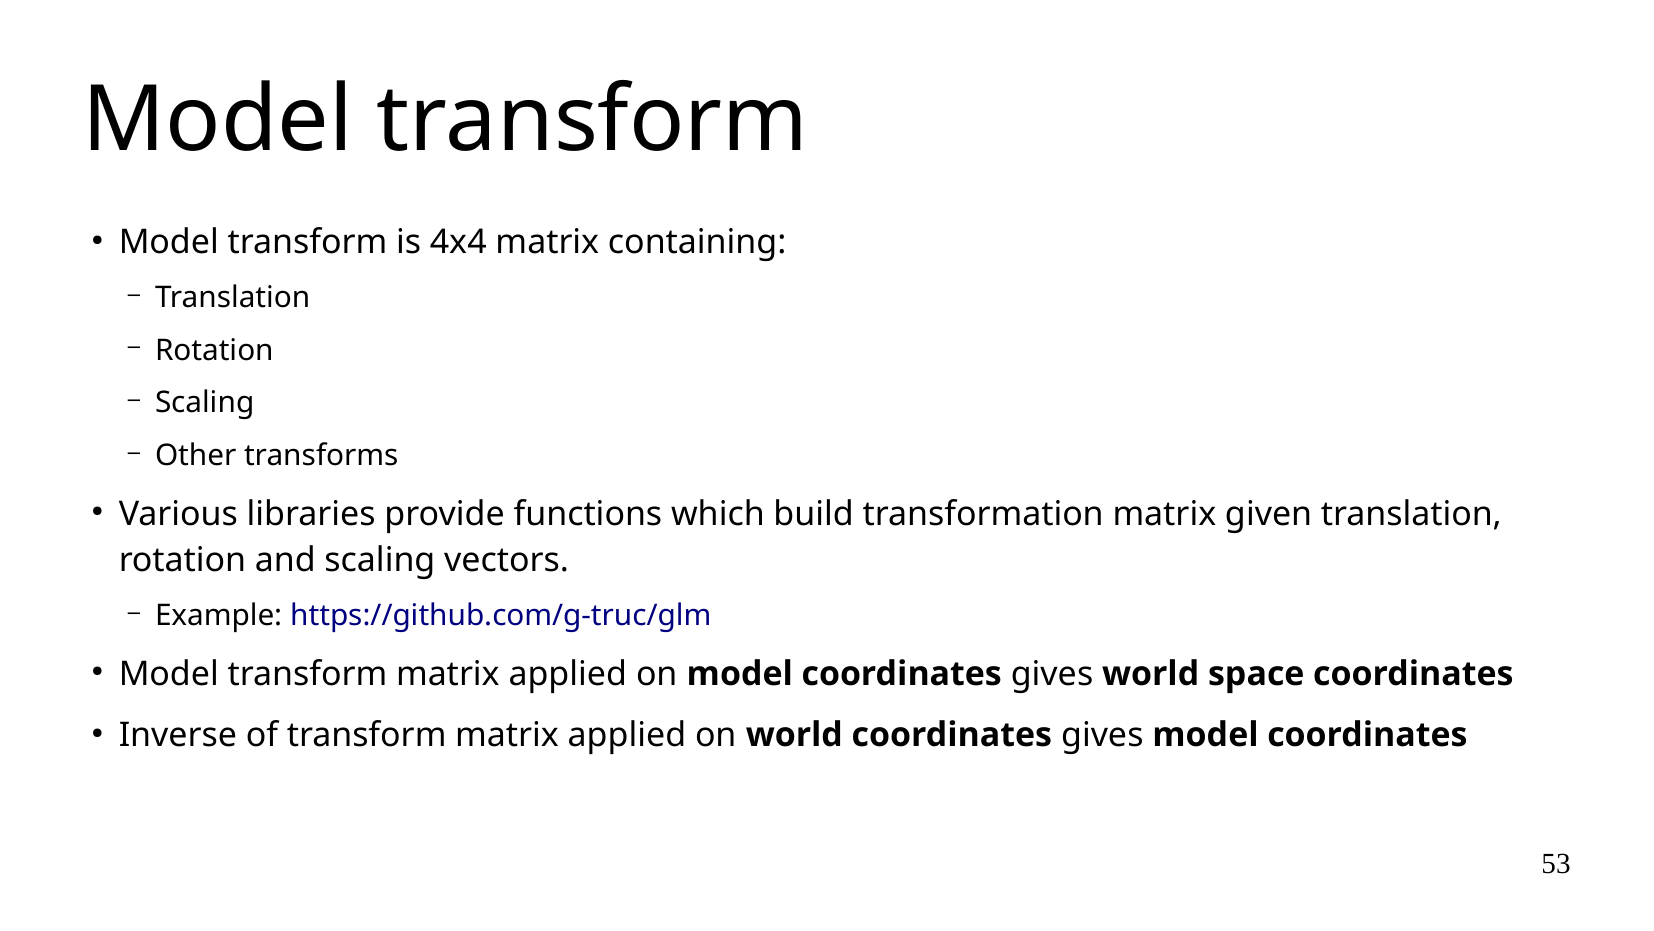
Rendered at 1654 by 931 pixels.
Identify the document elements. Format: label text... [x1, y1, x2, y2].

title Model transform [82, 37, 1571, 193]
list Model transform is 4x4 matrix containing: Translation Rotation Scaling Other transforms Various libraries provide functions which build transformation matrix given translation, rotation and scaling vectors. Example: https://github.com/g-truc/glm Model transform matrix applied on model coordinates gives world space coordinates Inverse of transform matrix applied on world coordinates gives model coordinates [82, 217, 1571, 758]
